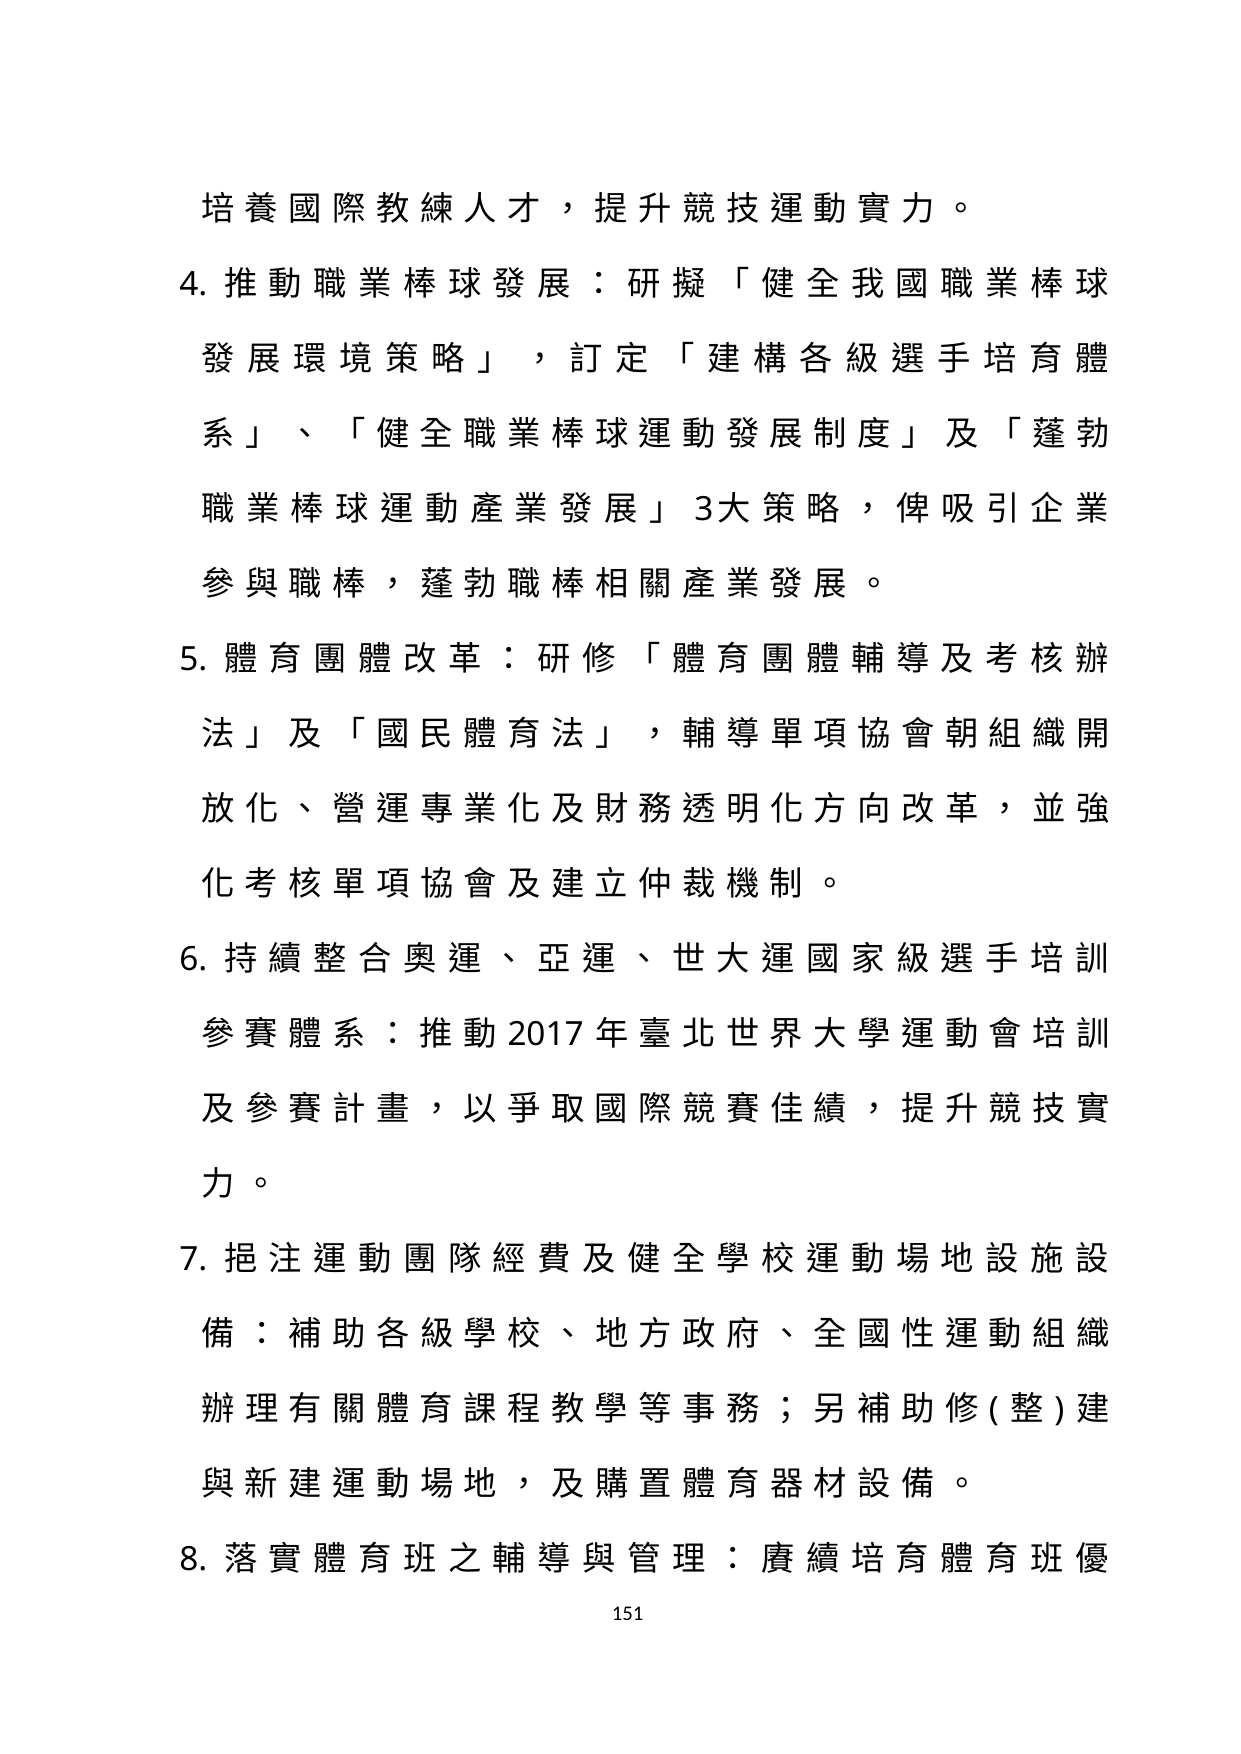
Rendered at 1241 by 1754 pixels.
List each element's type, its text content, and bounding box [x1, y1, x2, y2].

text 培養國際教練人才，提升競技運動實力。 [165, 162, 1120, 237]
text 7.挹注運動團隊經費及健全學校運動場地設施設備：補助各級學校、地方政府、全國性運動組織辦理有關體育課程教學等事務；另補助修(整)建與新建運動場地，及購置體育器材設備。 [165, 1212, 1120, 1512]
text 6.持續整合奧運、亞運、世大運國家級選手培訓參賽體系：推動2017年臺北世界大學運動會培訓及參賽計畫，以爭取國際競賽佳績，提升競技實力。 [165, 912, 1120, 1212]
text 4.推動職業棒球發展：研擬「健全我國職業棒球發展環境策略」，訂定「建構各級選手培育體系」、「健全職業棒球運動發展制度」及「蓬勃職業棒球運動產業發展」3大策略，俾吸引企業參與職棒，蓬勃職棒相關產業發展。 [165, 237, 1120, 612]
text 8.落實體育班之輔導與管理：賡續培育體育班優 [165, 1512, 1120, 1587]
text 5.體育團體改革：研修「體育團體輔導及考核辦法」及「國民體育法」，輔導單項協會朝組織開放化、營運專業化及財務透明化方向改革，並強化考核單項協會及建立仲裁機制。 [165, 612, 1120, 912]
